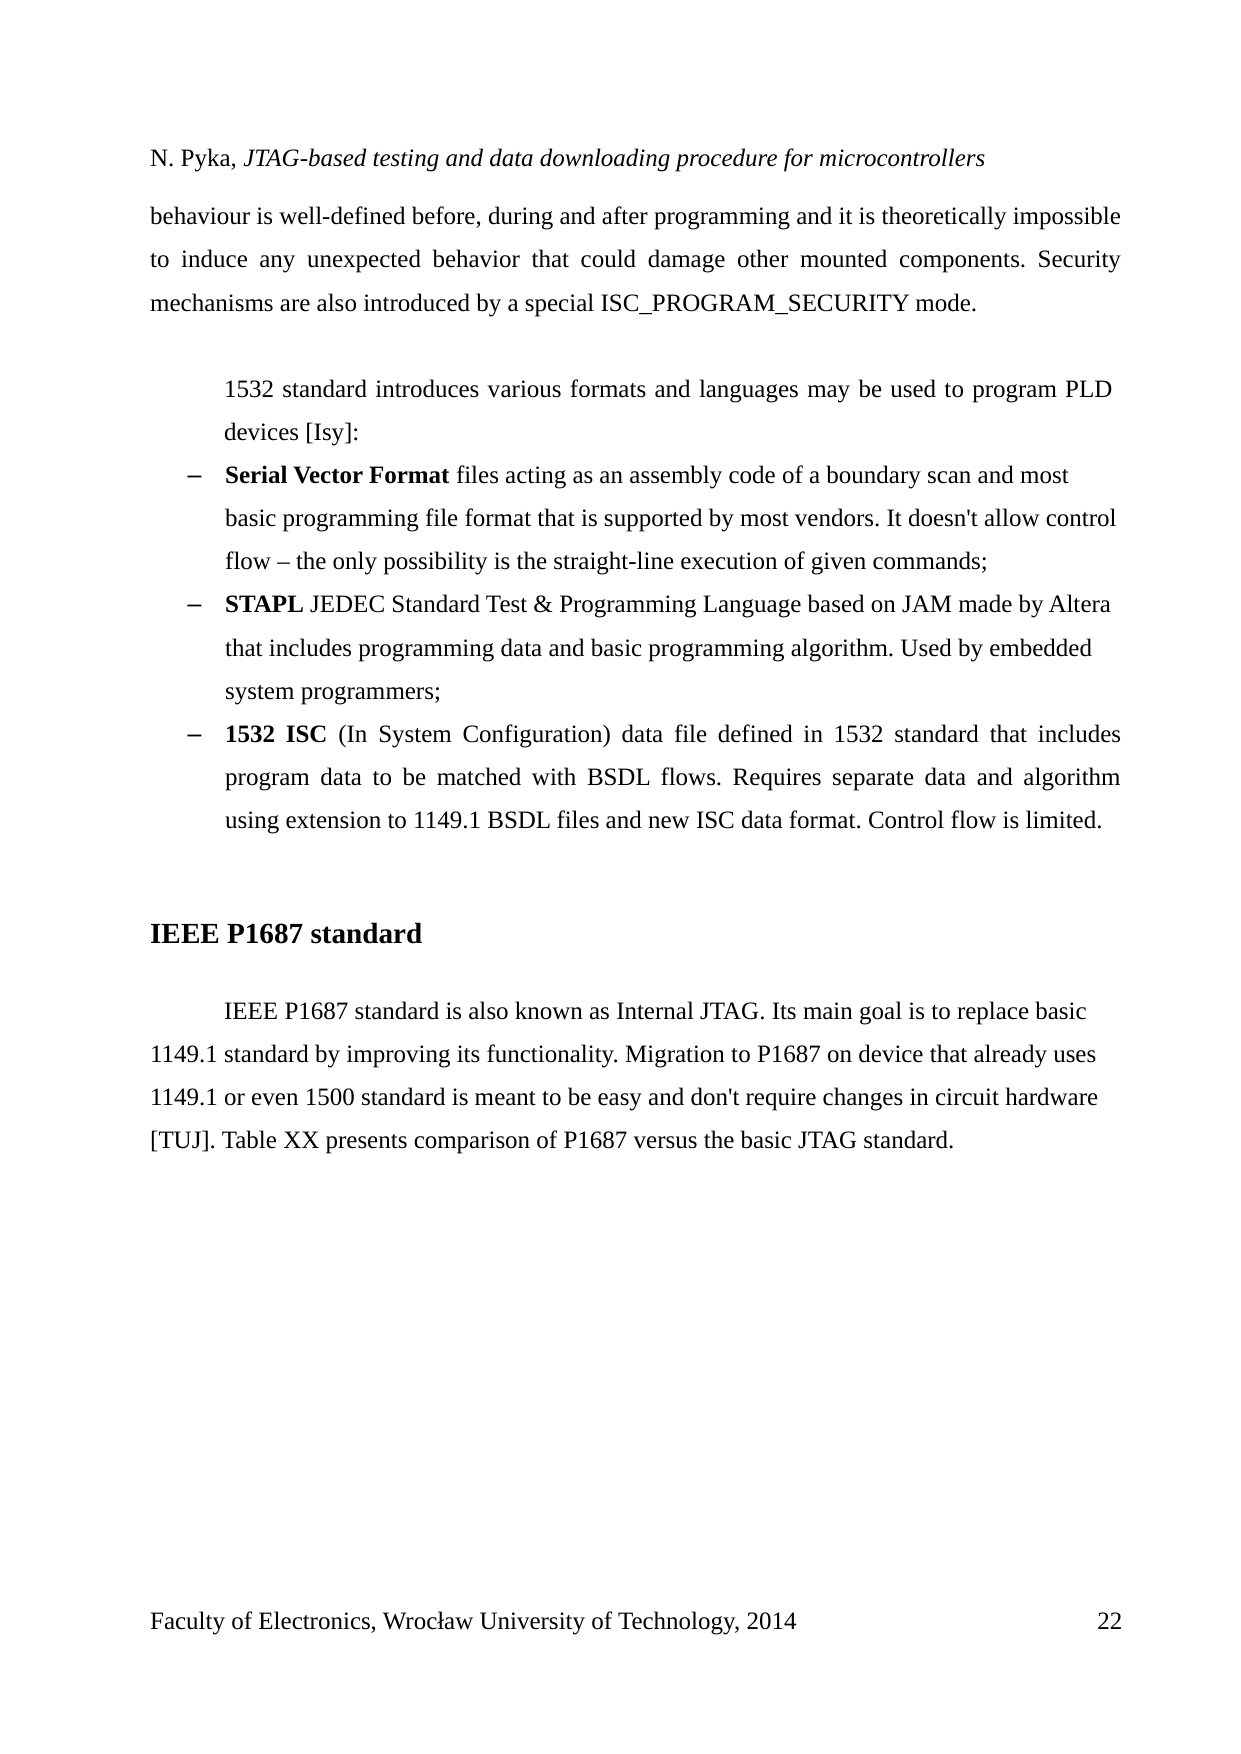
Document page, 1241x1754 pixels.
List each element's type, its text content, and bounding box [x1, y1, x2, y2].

text 1532 standard introduces various formats and languages may be used to program PLD devices [Isy]: [150, 374, 1122, 446]
list Serial Vector Format files acting as an assembly code of a boundary scan and most basic programming file format that is supported by most vendors. It doesn't allow control flow – the only possibility is the straight-line execution of given commands; [187, 460, 1122, 575]
list 1532 ISC (In System Configuration) data file defined in 1532 standard that includes program data to be matched with BSDL flows. Requires separate data and algorithm using extension to 1149.1 BSDL files and new ISC data format. Control flow is limited. [187, 719, 1122, 834]
text IEEE P1687 standard is also known as Internal JTAG. Its main goal is to replace basic 1149.1 standard by improving its functionality. Migration to P1687 on device that already uses 1149.1 or even 1500 standard is meant to be easy and don't require changes in circuit hardware [TUJ]. Table XX presents comparison of P1687 versus the basic JTAG standard. [150, 996, 1122, 1154]
text behaviour is well-defined before, during and after programming and it is theoretically impossible to induce any unexpected behavior that could damage other mounted components. Security mechanisms are also introduced by a special ISC_PROGRAM_SECURITY mode. [150, 201, 1122, 316]
list STAPL JEDEC Standard Test & Programming Language based on JAM made by Altera that includes programming data and basic programming algorithm. Used by embedded system programmers; [187, 589, 1122, 704]
subtitle IEEE P1687 standard [150, 916, 1122, 950]
